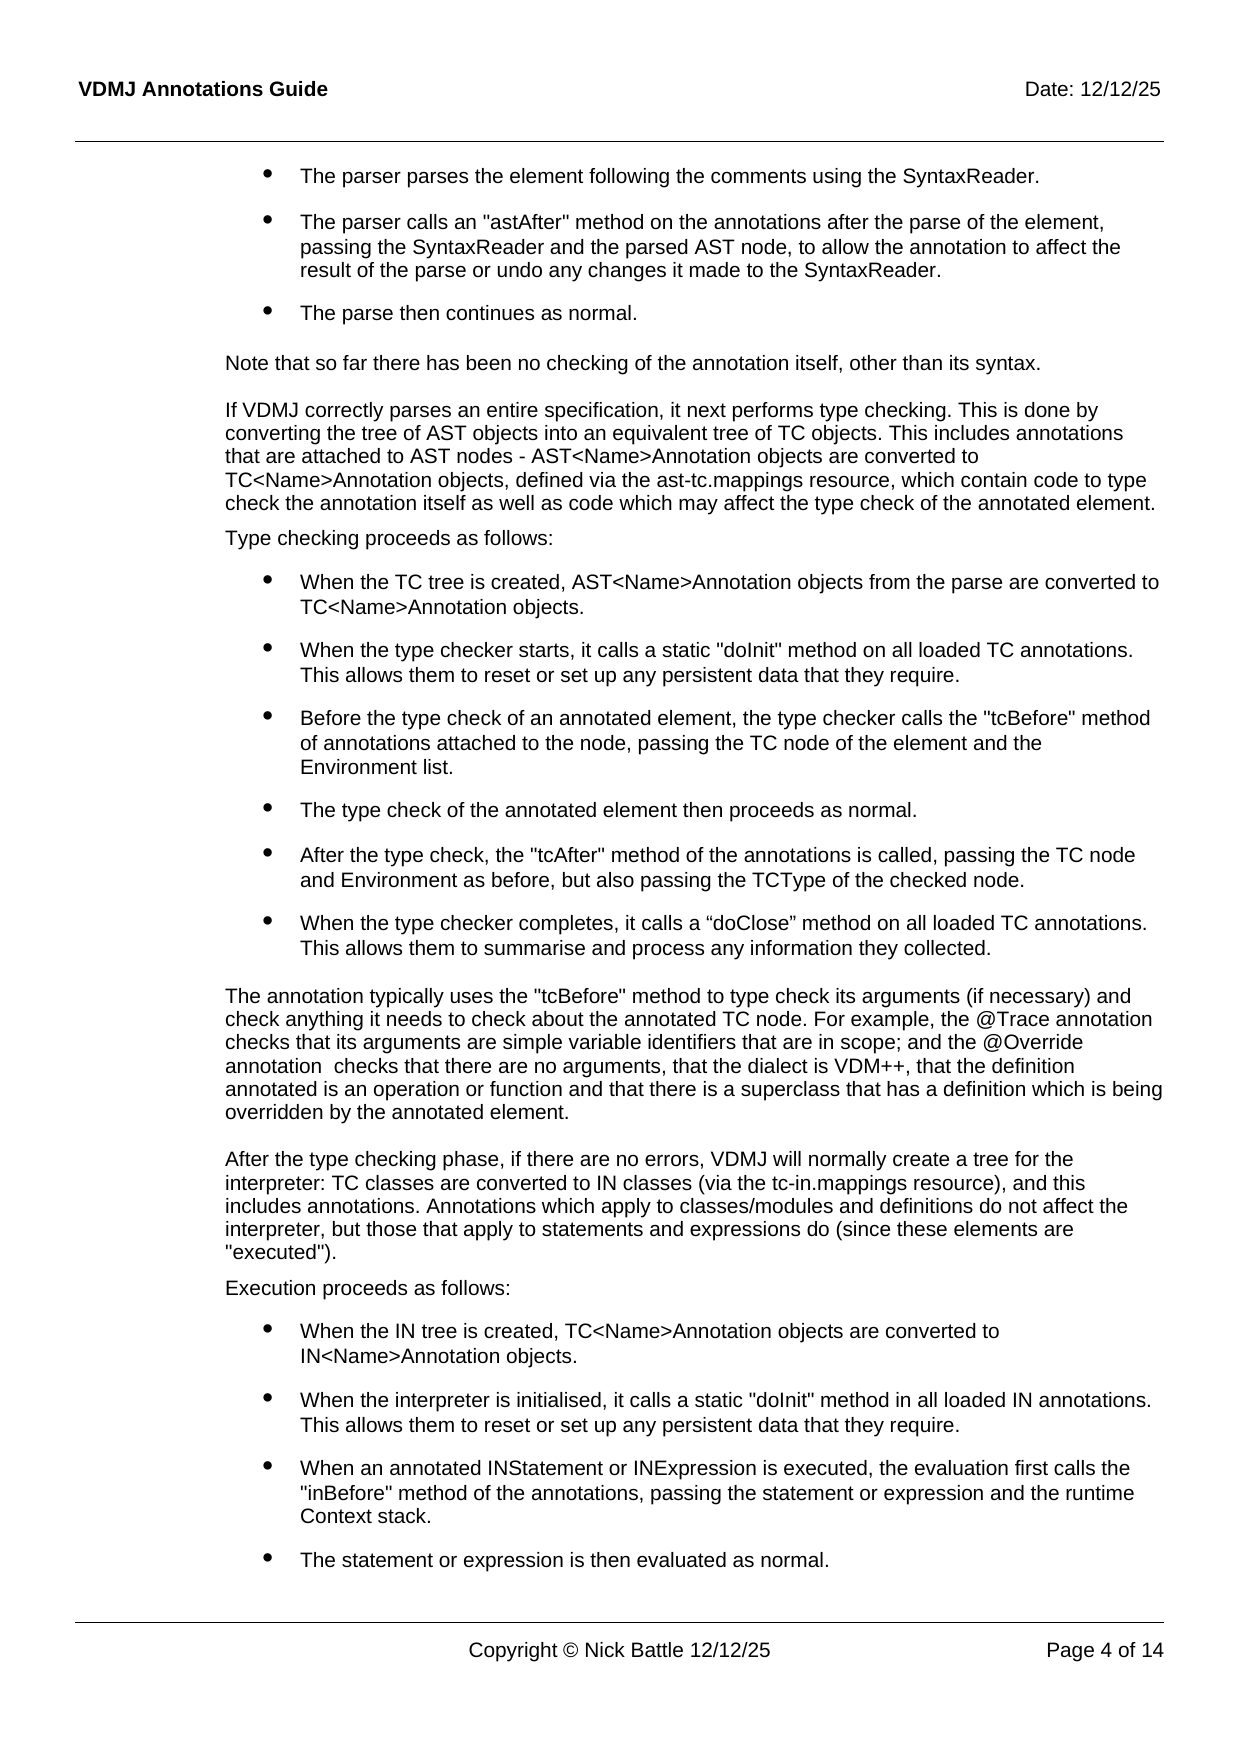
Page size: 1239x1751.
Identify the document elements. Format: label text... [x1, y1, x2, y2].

list When the type checker starts, it calls a static "doInit" method on all loaded TC annotations. This allows them to reset or set up any persistent data that they require. [262, 631, 1164, 687]
list The parse then continues as normal. [262, 294, 1164, 327]
text Execution proceeds as follows: [225, 1277, 1164, 1300]
list The parser calls an "astAfter" method on the annotations after the parse of the element, passing the SyntaxReader and the parsed AST node, to allow the annotation to affect the result of the parse or undo any changes it made to the SyntaxReader. [262, 203, 1164, 282]
text Note that so far there has been no checking of the annotation itself, other than its syntax. [225, 351, 1164, 374]
text If VDMJ correctly parses an entire specification, it next performs type checking. This is done by converting the tree of AST objects into an equivalent tree of TC objects. This includes annotations that are attached to AST nodes - AST<Name>Annotation objects are converted to TC<Name>Annotation objects, defined via the ast-tc.mappings resource, which contain code to type check the annotation itself as well as code which may affect the type check of the annotated element. [225, 398, 1164, 514]
text The annotation typically uses the "tcBefore" method to type check its arguments (if necessary) and check anything it needs to check about the annotated TC node. For example, the @Trace annotation checks that its arguments are simple variable identifiers that are in scope; and the @Override annotation checks that there are no arguments, that the dialect is VDM++, that the definition annotated is an operation or function and that there is a superclass that has a definition which is being overridden by the annotated element. [225, 984, 1164, 1124]
list When an annotated INStatement or INExpression is executed, the evaluation first calls the "inBefore" method of the annotations, passing the statement or expression and the runtime Context stack. [262, 1449, 1164, 1528]
text Type checking proceeds as follows: [225, 527, 1164, 550]
list The type check of the annotated element then proceeds as normal. [262, 791, 1164, 823]
list Before the type check of an annotated element, the type checker calls the "tcBefore" method of annotations attached to the node, passing the TC node of the element and the Environment list. [262, 699, 1164, 778]
list When the type checker completes, it calls a “doClose” method on all loaded TC annotations. This allows them to summarise and process any information they collected. [262, 904, 1164, 960]
list When the IN tree is created, TC<Name>Annotation objects are converted to IN<Name>Annotation objects. [262, 1312, 1164, 1368]
list The parser parses the element following the comments using the SyntaxReader. [262, 157, 1164, 190]
text After the type checking phase, if there are no errors, VDMJ will normally create a tree for the interpreter: TC classes are converted to IN classes (via the tc-in.mappings resource), and this includes annotations. Annotations which apply to classes/modules and definitions do not affect the interpreter, but those that apply to statements and expressions do (since these elements are "executed"). [225, 1148, 1164, 1264]
list After the type check, the "tcAfter" method of the annotations is called, passing the TC node and Environment as before, but also passing the TCType of the checked node. [262, 836, 1164, 892]
list The statement or expression is then evaluated as normal. [262, 1541, 1164, 1573]
list When the interpreter is initialised, it calls a static "doInit" method in all loaded IN annotations. This allows them to reset or set up any persistent data that they require. [262, 1381, 1164, 1436]
list When the TC tree is created, AST<Name>Annotation objects from the parse are converted to TC<Name>Annotation objects. [262, 563, 1164, 618]
